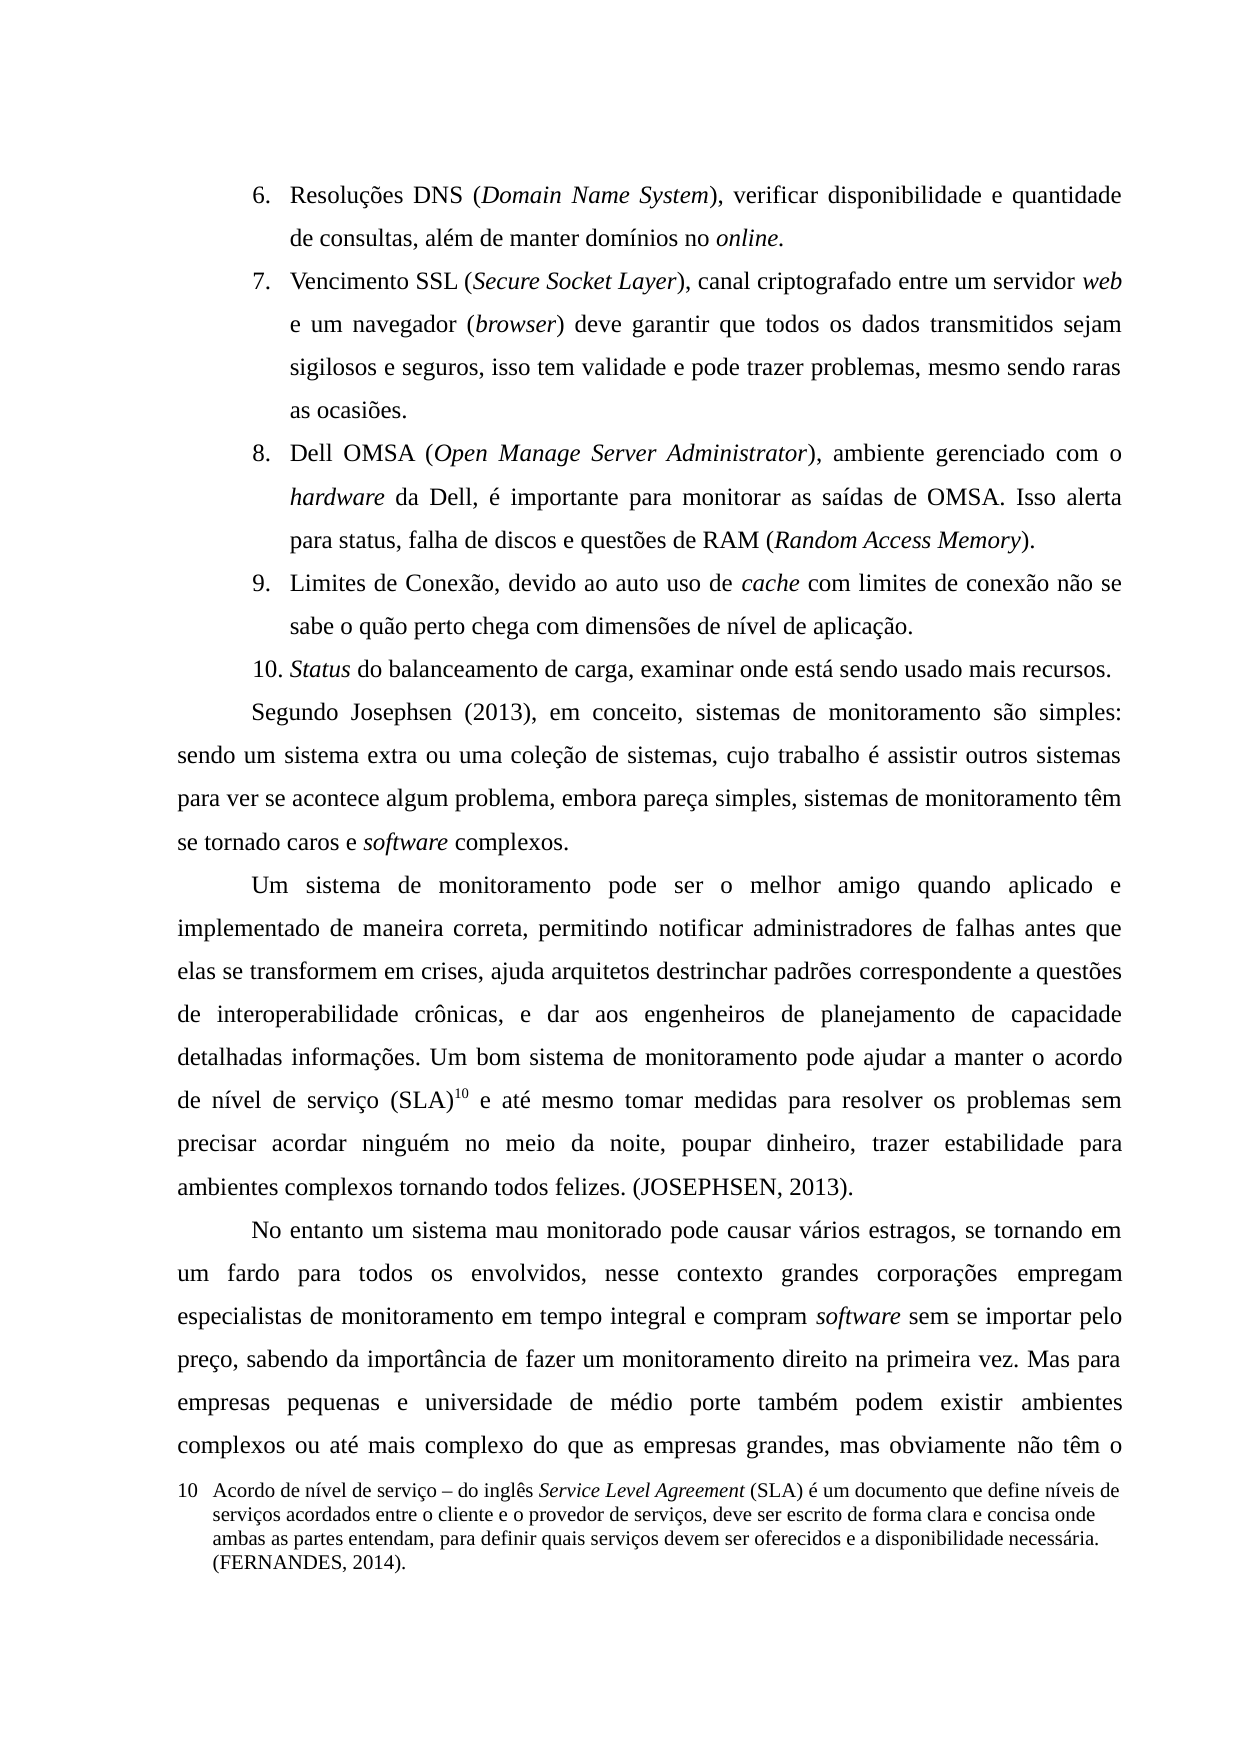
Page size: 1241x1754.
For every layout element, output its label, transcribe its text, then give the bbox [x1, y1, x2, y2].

list Resoluções DNS (Domain Name System), verificar disponibilidade e quantidade de consultas, além de manter domínios no online. [252, 180, 1122, 252]
text No entanto um sistema mau monitorado pode causar vários estragos, se tornando em um fardo para todos os envolvidos, nesse contexto grandes corporações empregam especialistas de monitoramento em tempo integral e compram software sem se importar pelo preço, sabendo da importância de fazer um monitoramento direito na primeira vez. Mas para empresas pequenas e universidade de médio porte também podem existir ambientes complexos ou até mais complexo do que as empresas grandes, mas obviamente não têm o [177, 1215, 1122, 1459]
text Segundo Josephsen (2013), em conceito, sistemas de monitoramento são simples: sendo um sistema extra ou uma coleção de sistemas, cujo trabalho é assistir outros sistemas para ver se acontece algum problema, embora pareça simples, sistemas de monitoramento têm se tornado caros e software complexos. [177, 697, 1122, 855]
list Dell OMSA (Open Manage Server Administrator), ambiente gerenciado com o hardware da Dell, é importante para monitorar as saídas de OMSA. Isso alerta para status, falha de discos e questões de RAM (Random Access Memory). [252, 438, 1122, 553]
text Um sistema de monitoramento pode ser o melhor amigo quando aplicado e implementado de maneira correta, permitindo notificar administradores de falhas antes que elas se transformem em crises, ajuda arquitetos destrinchar padrões correspondente a questões de interoperabilidade crônicas, e dar aos engenheiros de planejamento de capacidade detalhadas informações. Um bom sistema de monitoramento pode ajudar a manter o acordo de nível de serviço (SLA) e até mesmo tomar medidas para resolver os problemas sem precisar acordar ninguém no meio da noite, poupar dinheiro, trazer estabilidade para ambientes complexos tornando todos felizes. (JOSEPHSEN, 2013). [177, 870, 1122, 1200]
list Status do balanceamento de carga, examinar onde está sendo usado mais recursos. [252, 654, 1122, 683]
text Acordo de nível de serviço – do inglês Service Level Agreement (SLA) é um documento que define níveis de serviços acordados entre o cliente e o provedor de serviços, deve ser escrito de forma clara e concisa onde ambas as partes entendam, para definir quais serviços devem ser oferecidos e a disponibilidade necessária. (FERNANDES, 2014). [177, 1477, 1122, 1574]
list Limites de Conexão, devido ao auto uso de cache com limites de conexão não se sabe o quão perto chega com dimensões de nível de aplicação. [252, 568, 1122, 640]
list Vencimento SSL (Secure Socket Layer), canal criptografado entre um servidor web e um navegador (browser) deve garantir que todos os dados transmitidos sejam sigilosos e seguros, isso tem validade e pode trazer problemas, mesmo sendo raras as ocasiões. [252, 266, 1122, 424]
